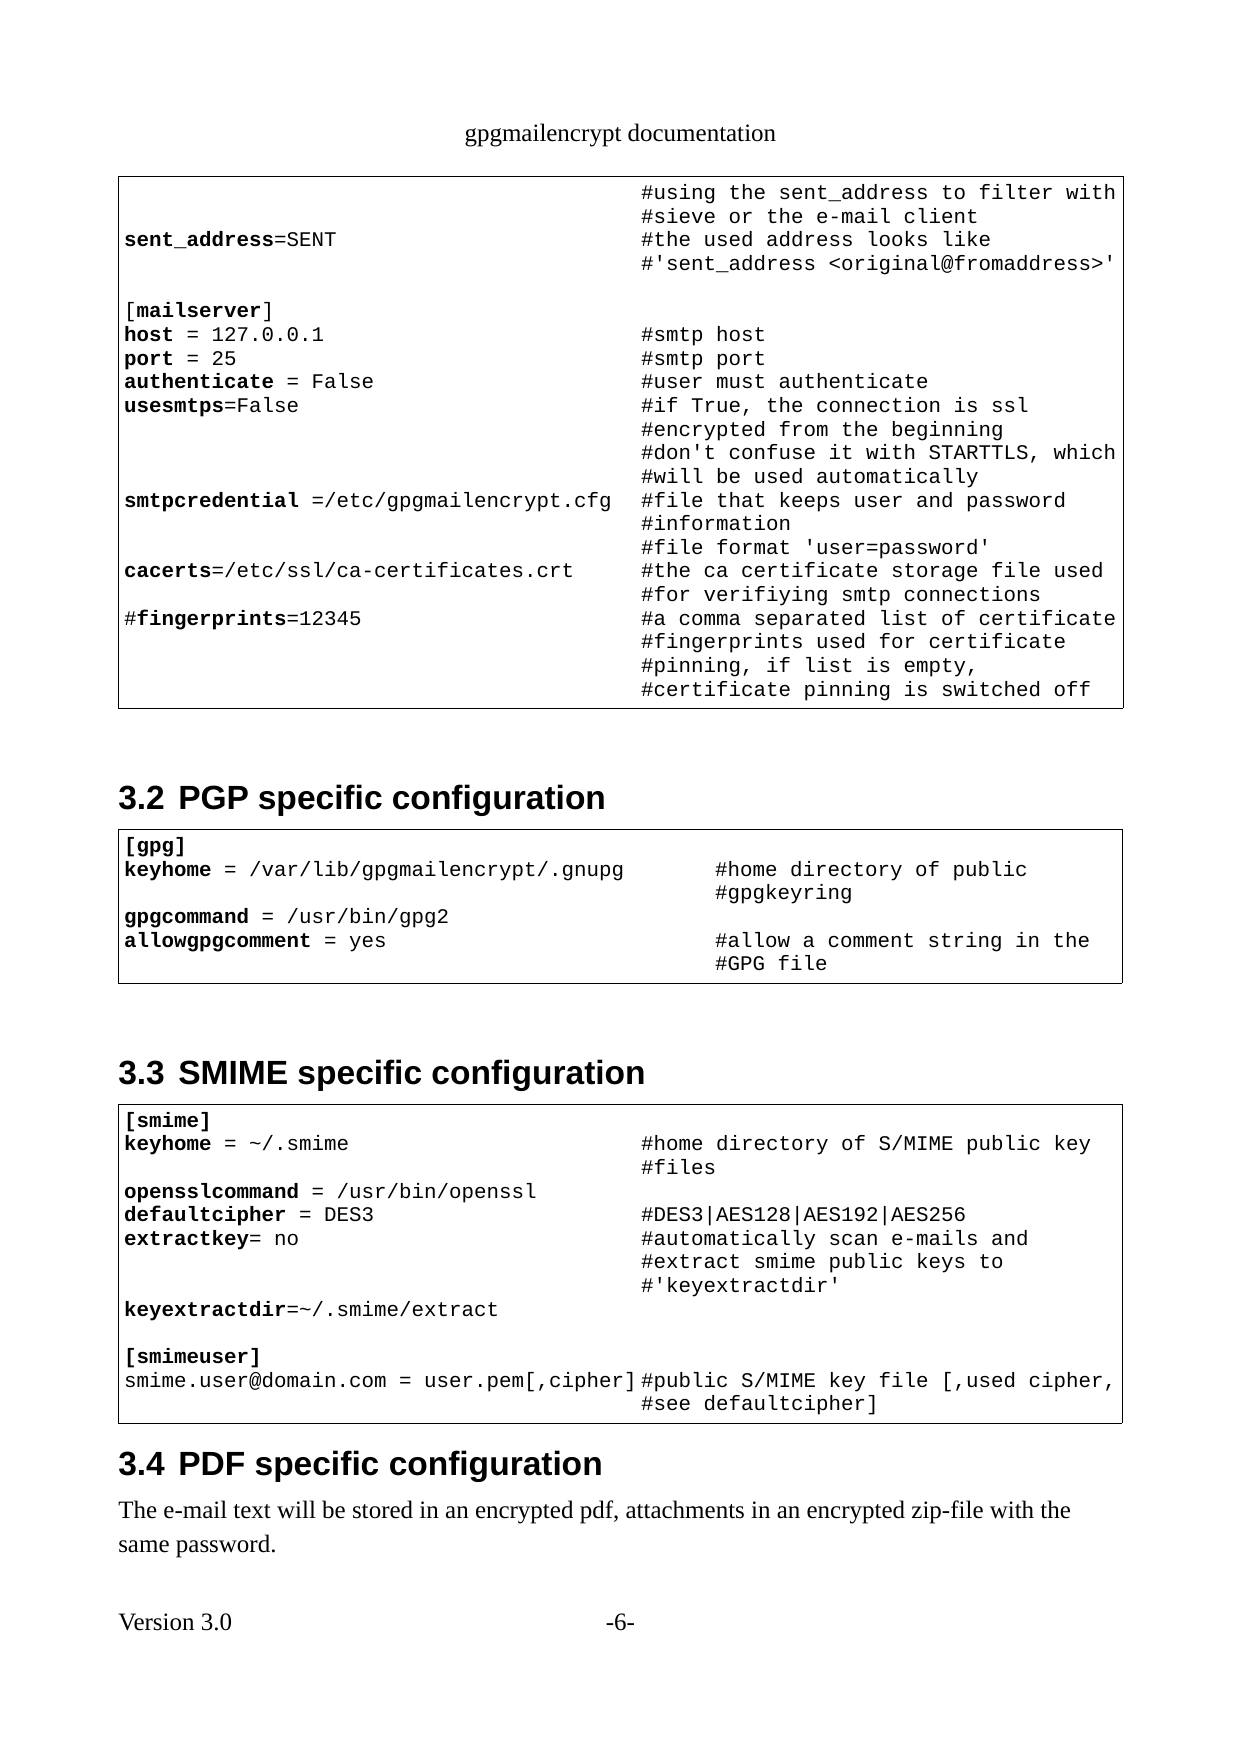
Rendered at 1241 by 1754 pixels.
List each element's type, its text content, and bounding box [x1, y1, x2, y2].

table_header [gpg] keyhome = /var/lib/gpgmailencrypt/.gnupg #home directory of public #gpgkeyring gpgcommand = /usr/bin/gpg2 allowgpgcomment = yes #allow a comment string in the #GPG file [119, 830, 1122, 983]
subtitle SMIME specific configuration [118, 1053, 1122, 1091]
subtitle PDF specific configuration [118, 1444, 1122, 1482]
table_header [smime] keyhome = ~/.smime #home directory of S/MIME public key #files opensslcommand = /usr/bin/openssl defaultcipher = DES3 #DES3|AES128|AES192|AES256 extractkey= no #automatically scan e-mails and #extract smime public keys to #'keyextractdir' keyextractdir=~/.smime/extract [smimeuser] smime.user@domain.com = user.pem[,cipher] #public S/MIME key file [,used cipher, #see defaultcipher] [119, 1105, 1122, 1423]
text The e-mail text will be stored in an encrypted pdf, attachments in an encrypted zip-file with the same password. [118, 1495, 1122, 1558]
subtitle PGP specific configuration [118, 778, 1122, 817]
table_header #using the sent_address to filter with #sieve or the e-mail client sent_address=SENT #the used address looks like #'sent_address <original@fromaddress>' [mailserver] host = 127.0.0.1 #smtp host port = 25 #smtp port authenticate = False #user must authenticate usesmtps=False #if True, the connection is ssl #encrypted from the beginning #don't confuse it with STARTTLS, which #will be used automatically smtpcredential =/etc/gpgmailencrypt.cfg #file that keeps user and password #information #file format 'user=password' cacerts=/etc/ssl/ca-certificates.crt #the ca certificate storage file used #for verifiying smtp connections #fingerprints=12345 #a comma separated list of certificate #fingerprints used for certificate #pinning, if list is empty, #certificate pinning is switched off [119, 177, 1123, 708]
